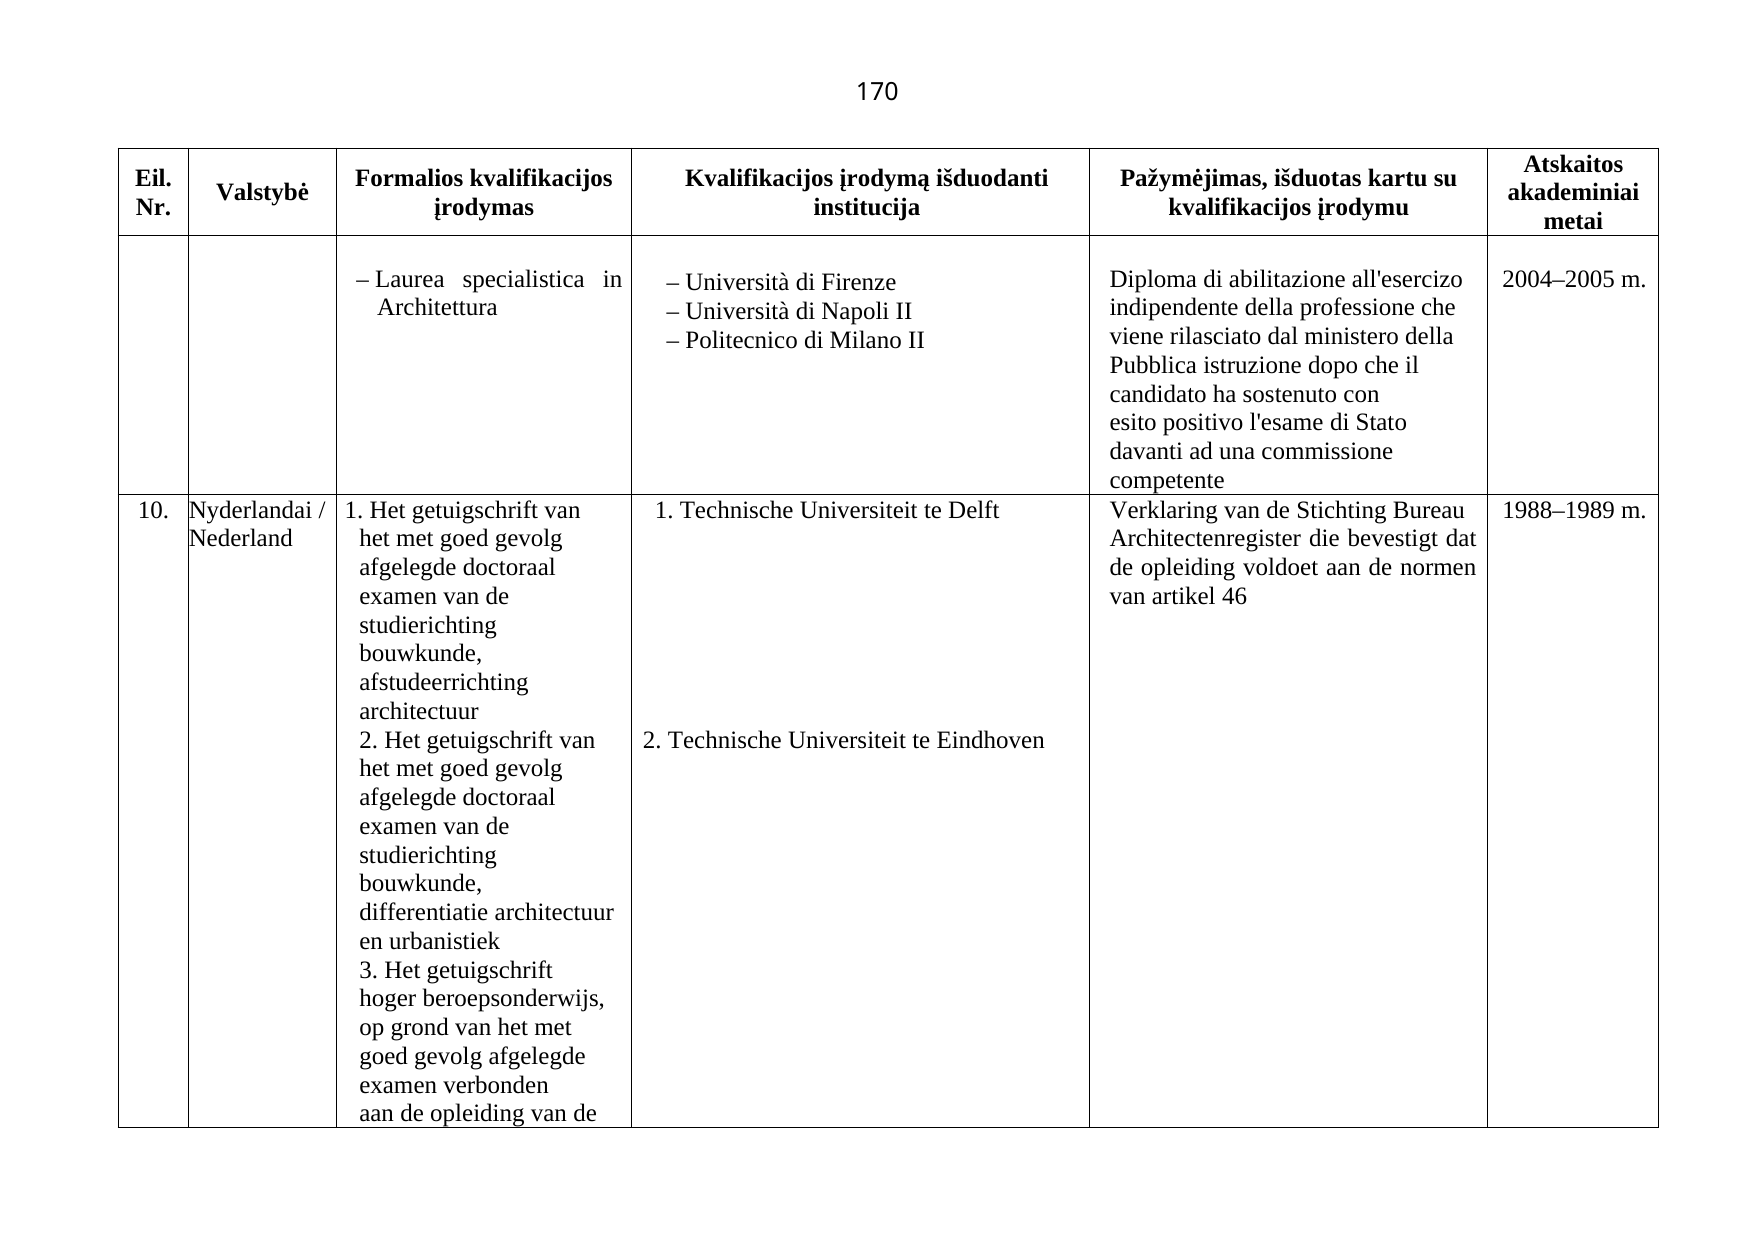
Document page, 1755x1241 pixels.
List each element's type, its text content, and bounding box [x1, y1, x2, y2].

table_header Formalios kvalifikacijos įrodymas [337, 149, 631, 235]
table_cell 10. [119, 495, 188, 725]
table_cell 2004–2005 m. [1488, 236, 1658, 494]
table_cell Nyderlandai / Nederland [189, 495, 336, 725]
table_header Valstybė [189, 149, 336, 235]
table_cell [1488, 725, 1658, 955]
table_cell [189, 955, 336, 1127]
table_cell Verklaring van de Stichting Bureau Architectenregister die bevestigt dat de opleiding voldoet aan de normen van artikel 46 [1090, 495, 1487, 725]
table_cell [632, 955, 1089, 1127]
table_cell [1488, 955, 1658, 1127]
table_header Kvalifikacijos įrodymą išduodanti institucija [632, 149, 1089, 235]
table_cell 2. Het getuigschrift van het met goed gevolg afgelegde doctoraal examen van de studierichting bouwkunde, differentiatie architectuur en urbanistiek [337, 725, 631, 955]
table_cell [1090, 955, 1487, 1127]
table_cell [119, 236, 188, 494]
table_cell [1090, 725, 1487, 955]
table_cell 1. Het getuigschrift van het met goed gevolg afgelegde doctoraal examen van de studierichting bouwkunde, afstudeerrichting architectuur [337, 495, 631, 725]
table_cell 3. Het getuigschrift hoger beroepsonderwijs, op grond van het met goed gevolg afgelegde examen verbonden aan de opleiding van de [337, 955, 631, 1127]
table_cell 1. Technische Universiteit te Delft [632, 495, 1089, 725]
table_cell – Laurea specialistica in Architettura [337, 236, 631, 494]
table_cell Diploma di abilitazione all'esercizo indipendente della professione che viene rilasciato dal ministero della Pubblica istruzione dopo che il candidato ha sostenuto con esito positivo l'esame di Stato davanti ad una commissione competente [1090, 236, 1487, 494]
table_cell [189, 725, 336, 955]
table_cell [119, 725, 188, 955]
table_header Eil. Nr. [119, 149, 188, 235]
table_cell 1988–1989 m. [1488, 495, 1658, 725]
table_cell [119, 955, 188, 1127]
table_cell – Università di Firenze – Università di Napoli II – Politecnico di Milano II [632, 236, 1089, 494]
table_header Atskaitos akademiniai metai [1488, 149, 1658, 235]
table_cell 2. Technische Universiteit te Eindhoven [632, 725, 1089, 955]
table_header Pažymėjimas, išduotas kartu su kvalifikacijos įrodymu [1090, 149, 1487, 235]
table_cell [189, 236, 336, 494]
